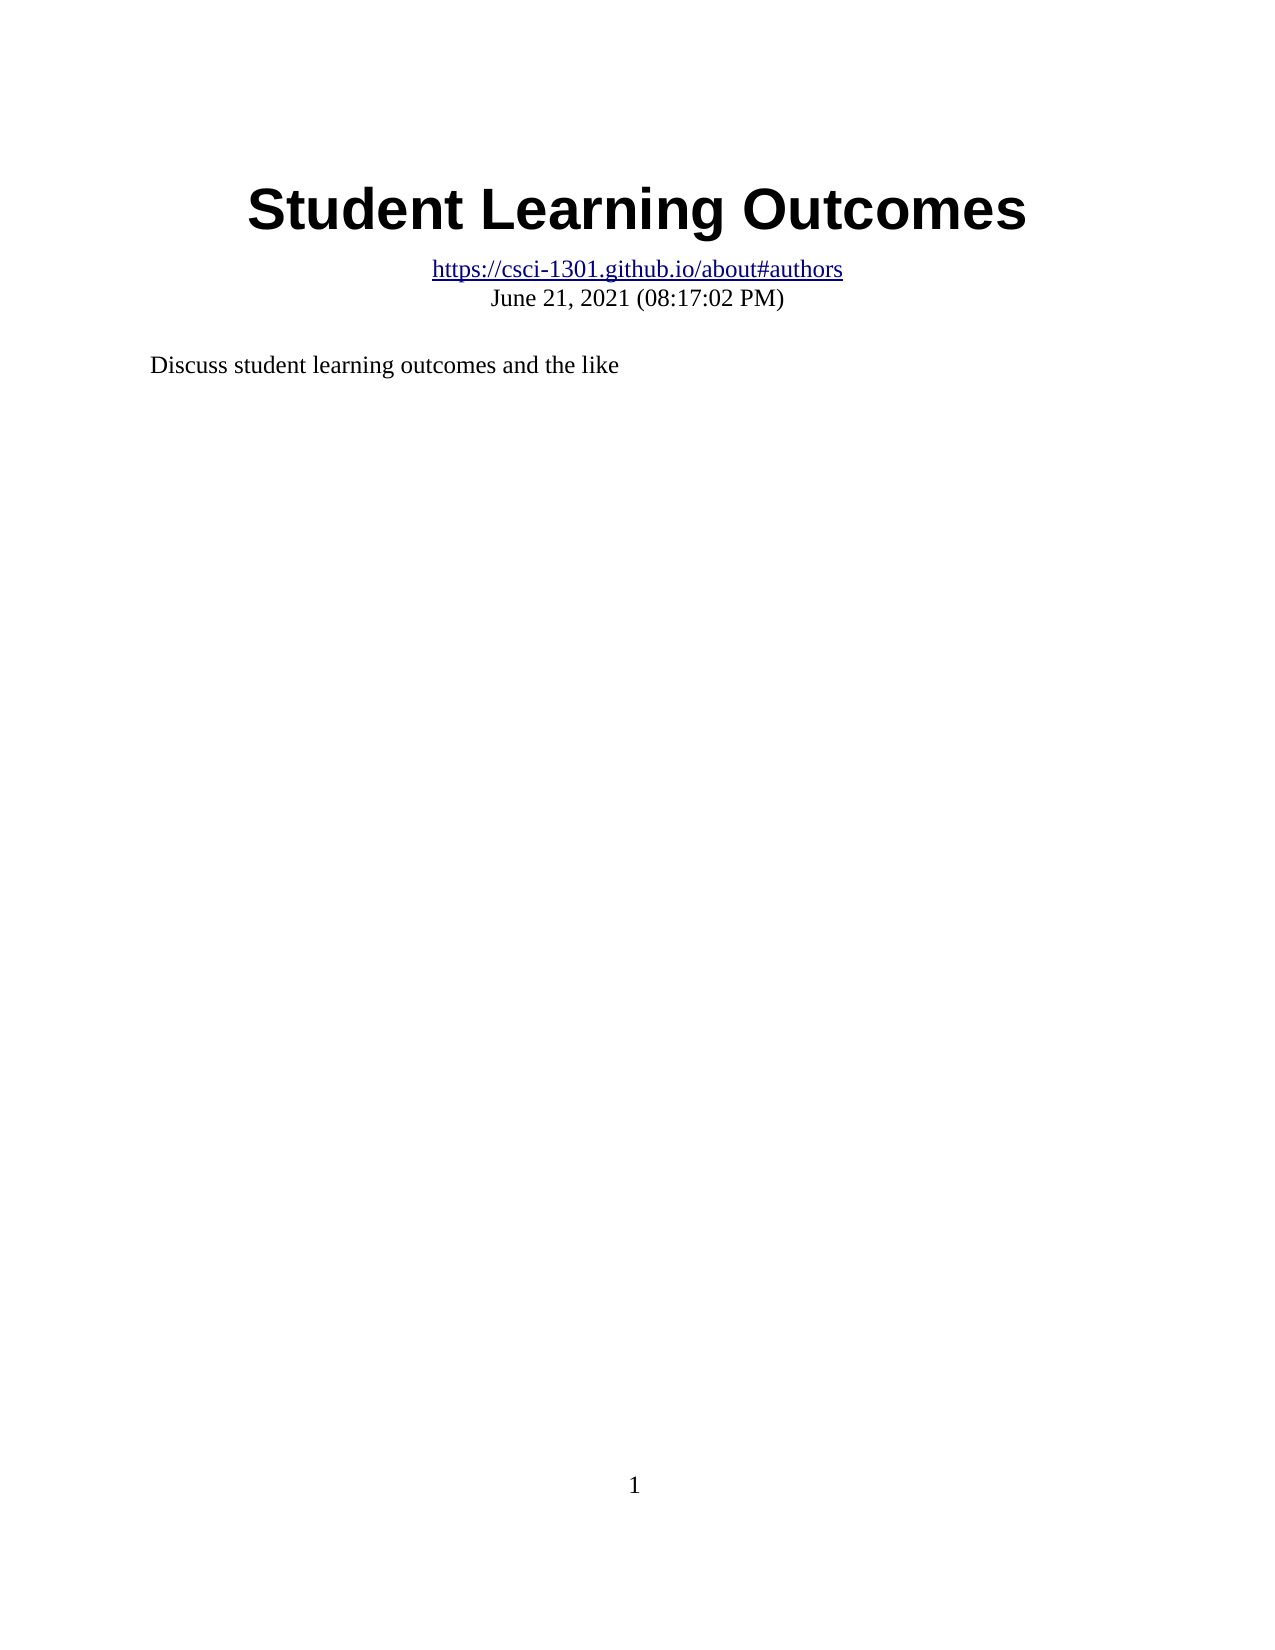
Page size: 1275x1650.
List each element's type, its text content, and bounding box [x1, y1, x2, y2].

text Discuss student learning outcomes and the like [150, 350, 1125, 378]
text June 21, 2021 (08:17:02 PM) [150, 283, 1125, 312]
title Student Learning Outcomes [150, 175, 1125, 242]
text https://csci-1301.github.io/about#authors [150, 254, 1125, 283]
